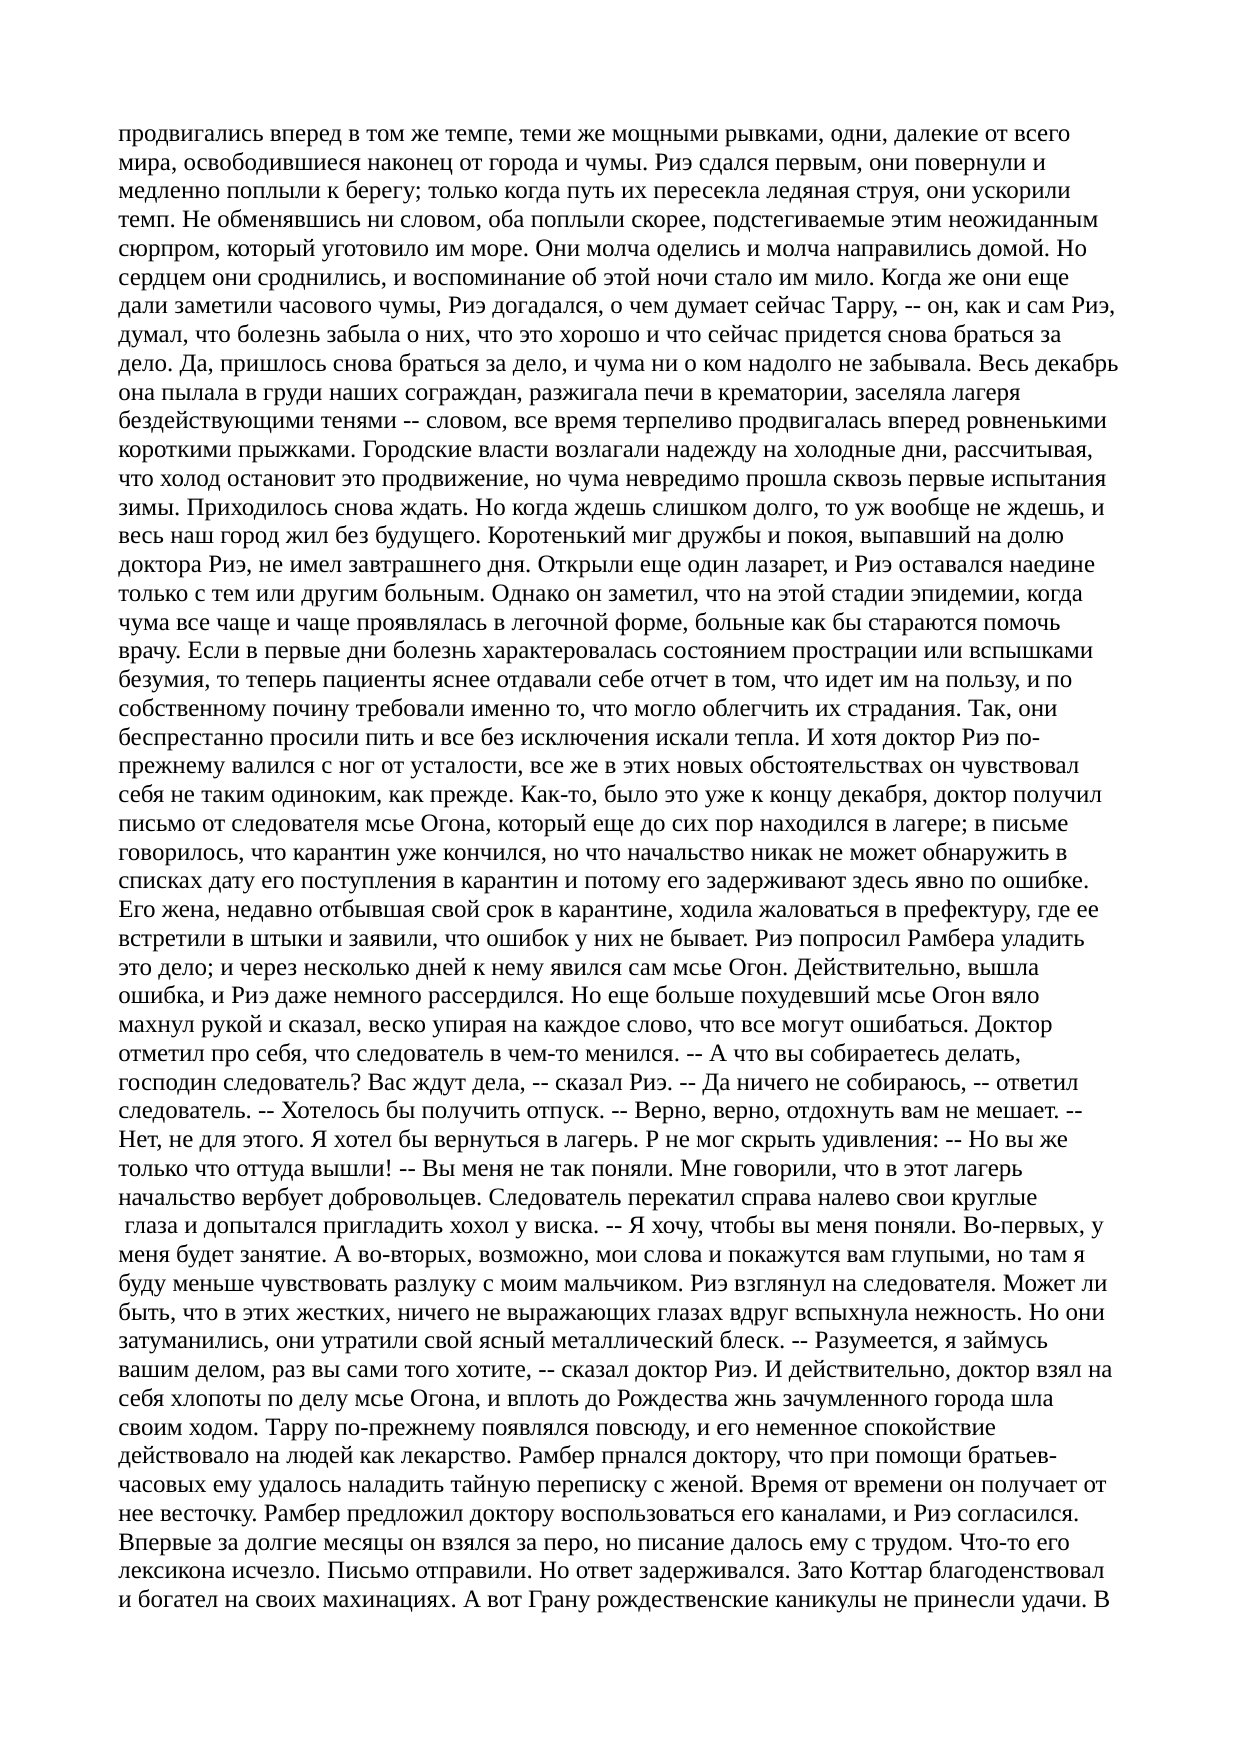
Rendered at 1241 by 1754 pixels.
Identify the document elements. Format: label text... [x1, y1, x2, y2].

text глаза и допытался пригладить хохол у виска. -- Я хочу, чтобы вы меня поняли. Во-первых, у меня будет занятие. А во-вторых, возможно, мои слова и покажутся вам глупыми, но там я буду меньше чувствовать разлуку с моим мальчиком. Риэ взглянул на следователя. Может ли быть, что в этих жестких, ничего не выражающих глазах вдруг вспыхнула нежность. Но они затуманились, они утратили свой ясный металлический блеск. -- Разумеется, я займусь вашим делом, раз вы сами того хотите, -- сказал доктор Риэ. И действительно, доктор взял на себя хлопоты по делу мсье Огона, и вплоть до Рождества жнь зачумленного города шла своим ходом. Тарру по-прежнему появлялся повсюду, и его неменное спокойствие действовало на людей как лекарство. Рамбер прнался доктору, что при помощи братьев-часовых ему удалось наладить тайную переписку с женой. Время от времени он получает от нее весточку. Рамбер предложил доктору воспользоваться его каналами, и Риэ согласился. Впервые за долгие месяцы он взялся за перо, но писание далось ему с трудом. Что-то его лексикона исчезло. Письмо отправили. Но ответ задерживался. Зато Коттар благоденствовал и богател на своих махинациях. А вот Грану рождественские каникулы не принесли удачи. В [118, 1211, 1122, 1613]
text продвигались вперед в том же темпе, теми же мощными рывками, одни, далекие от всего мира, освободившиеся наконец от города и чумы. Риэ сдался первым, они повернули и медленно поплыли к берегу; только когда путь их пересекла ледяная струя, они ускорили темп. Не обменявшись ни словом, оба поплыли скорее, подстегиваемые этим неожиданным сюрпром, который уготовило им море. Они молча оделись и молча направились домой. Но сердцем они сроднились, и воспоминание об этой ночи стало им мило. Когда же они еще дали заметили часового чумы, Риэ догадался, о чем думает сейчас Тарру, -- он, как и сам Риэ, думал, что болезнь забыла о них, что это хорошо и что сейчас придется снова браться за дело. Да, пришлось снова браться за дело, и чума ни о ком надолго не забывала. Весь декабрь она пылала в груди наших сограждан, разжигала печи в крематории, заселяла лагеря бездействующими тенями -- словом, все время терпеливо продвигалась вперед ровненькими короткими прыжками. Городские власти возлагали надежду на холодные дни, рассчитывая, что холод остановит это продвижение, но чума невредимо прошла сквозь первые испытания зимы. Приходилось снова ждать. Но когда ждешь слишком долго, то уж вообще не ждешь, и весь наш город жил без будущего. Коротенький миг дружбы и покоя, выпавший на долю доктора Риэ, не имел завтрашнего дня. Открыли еще один лазарет, и Риэ оставался наедине только с тем или другим больным. Однако он заметил, что на этой стадии эпидемии, когда чума все чаще и чаще проявлялась в легочной форме, больные как бы стараются помочь врачу. Если в первые дни болезнь характеровалась состоянием прострации или вспышками безумия, то теперь пациенты яснее отдавали себе отчет в том, что идет им на пользу, и по собственному почину требовали именно то, что могло облегчить их страдания. Так, они беспрестанно просили пить и все без исключения искали тепла. И хотя доктор Риэ по-прежнему валился с ног от усталости, все же в этих новых обстоятельствах он чувствовал себя не таким одиноким, как прежде. Как-то, было это уже к концу декабря, доктор получил письмо от следователя мсье Огона, который еще до сих пор находился в лагере; в письме говорилось, что карантин уже кончился, но что начальство никак не может обнаружить в списках дату его поступления в карантин и потому его задерживают здесь явно по ошибке. Его жена, недавно отбывшая свой срок в карантине, ходила жаловаться в префектуру, где ее встретили в штыки и заявили, что ошибок у них не бывает. Риэ попросил Рамбера уладить это дело; и через несколько дней к нему явился сам мсье Огон. Действительно, вышла ошибка, и Риэ даже немного рассердился. Но еще больше похудевший мсье Огон вяло махнул рукой и сказал, веско упирая на каждое слово, что все могут ошибаться. Доктор отметил про себя, что следователь в чем-то менился. -- А что вы собираетесь делать, господин следователь? Вас ждут дела, -- сказал Риэ. -- Да ничего не собираюсь, -- ответил следователь. -- Хотелось бы получить отпуск. -- Верно, верно, отдохнуть вам не мешает. -- Нет, не для этого. Я хотел бы вернуться в лагерь. Р не мог скрыть удивления: -- Но вы же только что оттуда вышли! -- Вы меня не так поняли. Мне говорили, что в этот лагерь начальство вербует добровольцев. Следователь перекатил справа налево свои круглые [118, 118, 1122, 1211]
